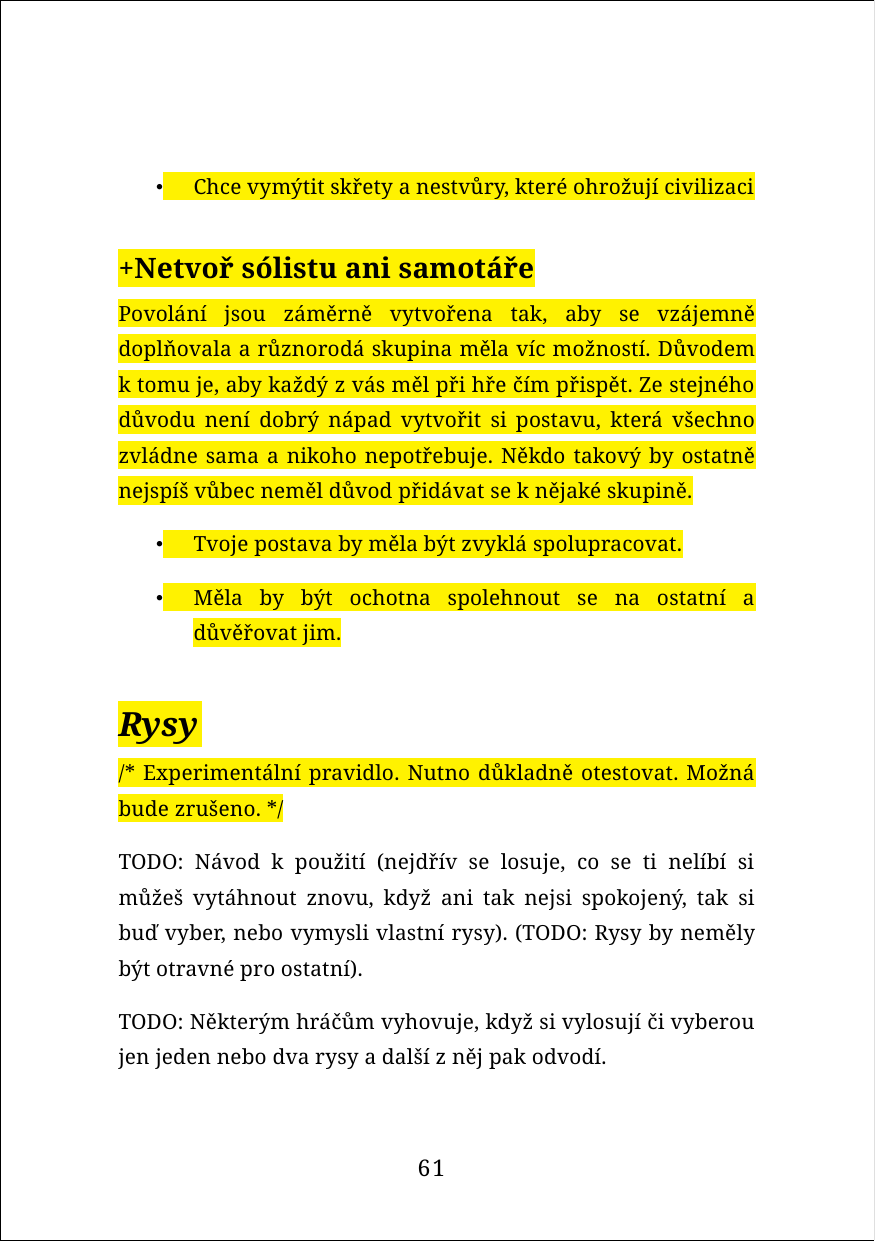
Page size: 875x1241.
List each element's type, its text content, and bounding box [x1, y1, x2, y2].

text TODO: Některým hráčům vyhovuje, když si vylosují či vyberou jen jeden nebo dva rysy a další z něj pak odvodí. [118, 1007, 756, 1071]
text /* Experimentální pravidlo. Nutno důkladně otestovat. Možná bude zrušeno. */ [118, 758, 756, 822]
subtitle Rysy [118, 701, 756, 747]
text TODO: Návod k použití (nejdřív se losuje, co se ti nelíbí si můžeš vytáhnout znovu, když ani tak nejsi spokojený, tak si buď vyber, nebo vymysli vlastní rysy). (TODO: Rysy by neměly být otravné pro ostatní). [118, 847, 756, 982]
list Tvoje postava by měla být zvyklá spolupracovat. [156, 529, 756, 558]
text Povolání jsou záměrně vytvořena tak, aby se vzájemně doplňovala a různorodá skupina měla víc možností. Důvodem k tomu je, aby každý z vás měl při hře čím přispět. Ze stejného důvodu není dobrý nápad vytvořit si postavu, která všechno zvládne sama a nikoho nepotřebuje. Někdo takový by ostatně nejspíš vůbec neměl důvod přidávat se k nějaké skupině. [118, 299, 756, 505]
list Chce vymýtit skřety a nestvůry, které ohrožují civilizaci [156, 172, 756, 200]
list Měla by být ochotna spolehnout se na ostatní a důvěřovat jim. [156, 583, 756, 647]
subtitle +Netvoř sólistu ani samotáře [118, 249, 756, 287]
